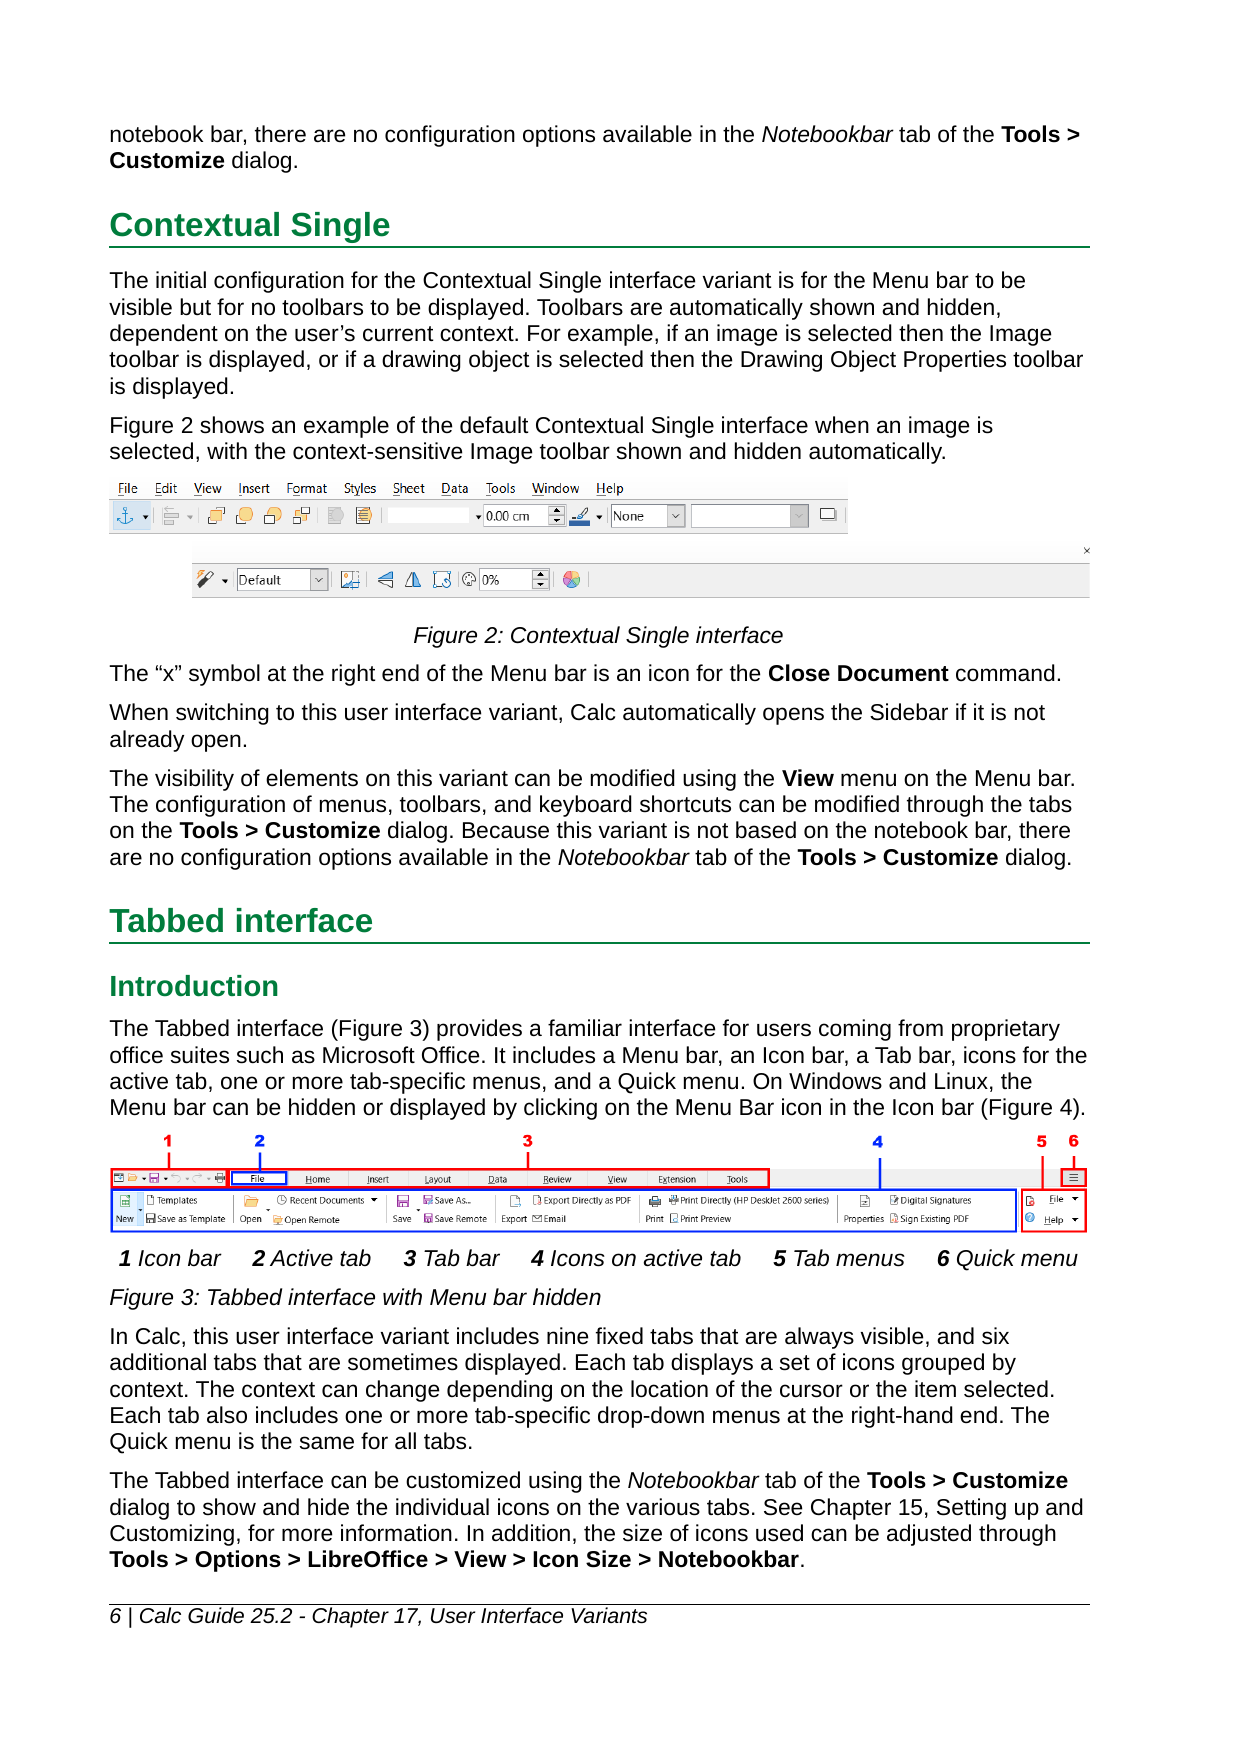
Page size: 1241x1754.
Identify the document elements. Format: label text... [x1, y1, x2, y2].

text 1 Icon bar 2 Active tab 3 Tab bar 4 Icons on active tab 5 Tab menus 6 Quick menu [109, 1245, 1090, 1272]
text Figure 3: Tabbed interface with Menu bar hidden [109, 1284, 1090, 1311]
picture [109, 476, 1090, 610]
text The Tabbed interface (Figure 3) provides a familiar interface for users coming from proprietary office suites such as Microsoft Office. It includes a Menu bar, an Icon bar, a Tab bar, icons for the active tab, one or more tab-specific menus, and a Quick menu. On Windows and Linux, the Menu bar can be hidden or displayed by clicking on the Menu Bar icon in the Icon bar (Figure 4). [109, 1015, 1090, 1121]
subtitle Introduction [109, 969, 1090, 1003]
subtitle Contextual Single [109, 205, 1090, 246]
text The Tabbed interface can be customized using the Notebookbar tab of the Tools > Customize dialog to show and hide the individual icons on the various tabs. See Chapter 15, Setting up and Customizing, for more information. In addition, the size of icons used can be adjusted through Tools > Options > LibreOffice > View > Icon Size > Notebookbar. [109, 1467, 1090, 1573]
text The visibility of elements on this variant can be modified using the View menu on the Menu bar. The configuration of menus, toolbars, and keyboard shortcuts can be modified through the tabs on the Tools > Customize dialog. Because this variant is not based on the notebook bar, there are no configuration options available in the Notebookbar tab of the Tools > Customize dialog. [109, 764, 1090, 870]
text The initial configuration for the Contextual Single interface variant is for the Menu bar to be visible but for no toolbars to be displayed. Toolbars are automatically shown and hidden, dependent on the user’s current context. For example, if an image is selected then the Image toolbar is displayed, or if a drawing object is selected then the Drawing Object Properties toolbar is displayed. [109, 267, 1090, 399]
picture [109, 1133, 1090, 1233]
text Figure 2 shows an example of the default Contextual Single interface when an image is selected, with the context-sensitive Image toolbar shown and hidden automatically. [109, 412, 1090, 464]
text notebook bar, there are no configuration options available in the Notebookbar tab of the Tools > Customize dialog. [109, 121, 1090, 174]
text In Calc, this user interface variant includes nine fixed tabs that are always visible, and six additional tabs that are sometimes displayed. Each tab displays a set of icons grouped by context. The context can change depending on the location of the cursor or the item selected. Each tab also includes one or more tab-specific drop-down menus at the right-hand end. The Quick menu is the same for all tabs. [109, 1323, 1090, 1455]
text When switching to this user interface variant, Calc automatically opens the Sidebar if it is not already open. [109, 699, 1090, 752]
text Figure 2: Contextual Single interface [109, 622, 1090, 648]
text The “x” symbol at the right end of the Menu bar is an icon for the Close Document command. [109, 660, 1090, 687]
subtitle Tabbed interface [109, 901, 1090, 942]
